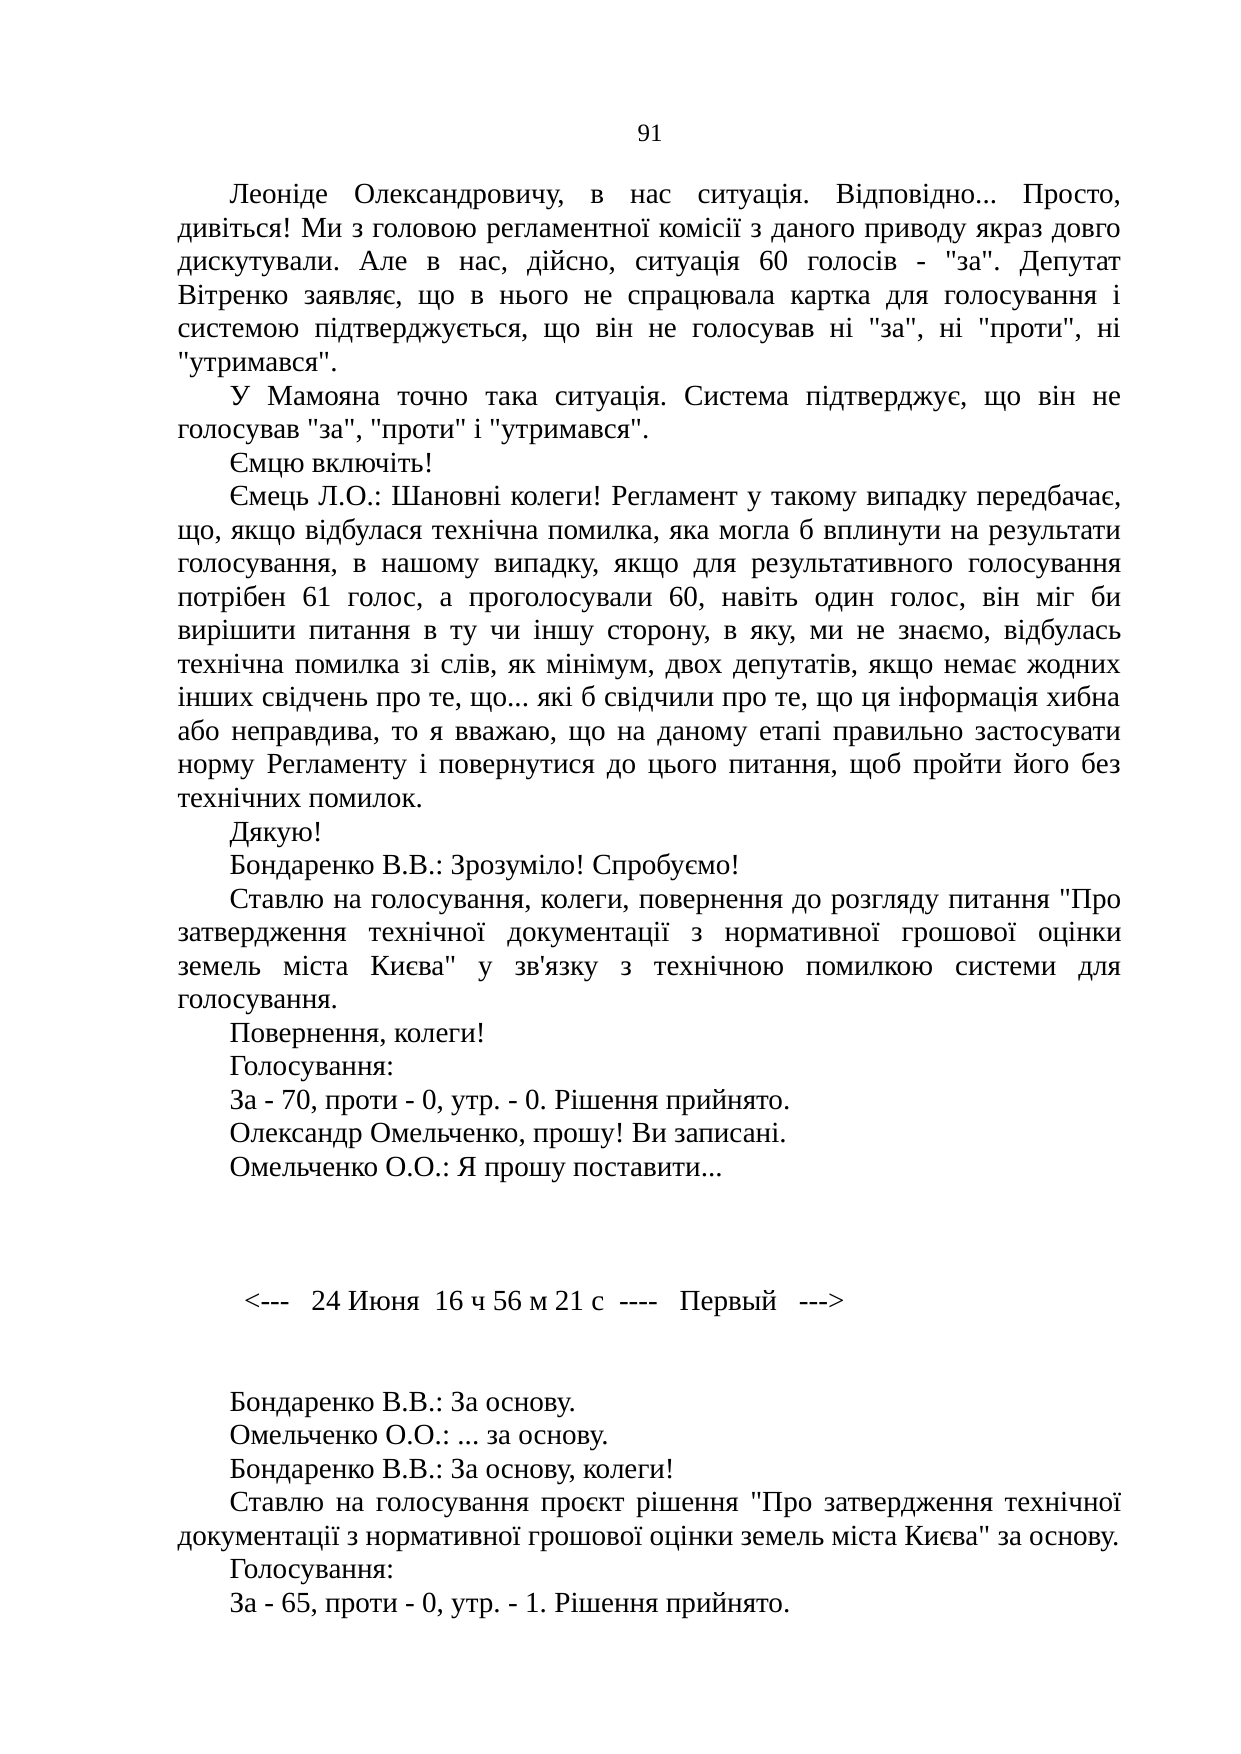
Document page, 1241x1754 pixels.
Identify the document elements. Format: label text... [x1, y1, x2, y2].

text Бондаренко В.В.: За основу. [177, 1384, 1122, 1417]
text Олександр Омельченко, прошу! Ви записані. [177, 1116, 1122, 1149]
text У Мамояна точно така ситуація. Система підтверджує, що він не голосував "за", "проти" і "утримався". [177, 378, 1122, 445]
text Ставлю на голосування проєкт рішення "Про затвердження технічної документації з нормативної грошової оцінки земель міста Києва" за основу. [177, 1484, 1122, 1552]
text Ставлю на голосування, колеги, повернення до розгляду питання "Про затвердження технічної документації з нормативної грошової оцінки земель міста Києва" у зв'язку з технічною помилкою системи для голосування. [177, 881, 1122, 1015]
text За - 65, проти - 0, утр. - 1. Рішення прийнято. [177, 1585, 1122, 1619]
text <--- 24 Июня 16 ч 56 м 21 с ---- Первый ---> [177, 1283, 1122, 1317]
text Леоніде Олександровичу, в нас ситуація. Відповідно... Просто, дивіться! Ми з головою регламентної комісії з даного приводу якраз довго дискутували. Але в нас, дійсно, ситуація 60 голосів - "за". Депутат Вітренко заявляє, що в нього не спрацювала картка для голосування і системою підтверджується, що він не голосував ні "за", ні "проти", ні "утримався". [177, 176, 1122, 378]
text Дякую! [177, 814, 1122, 847]
text Ємець Л.О.: Шановні колеги! Регламент у такому випадку передбачає, що, якщо відбулася технічна помилка, яка могла б вплинути на результати голосування, в нашому випадку, якщо для результативного голосування потрібен 61 голос, а проголосували 60, навіть один голос, він міг би вирішити питання в ту чи іншу сторону, в яку, ми не знаємо, відбулась технічна помилка зі слів, як мінімум, двох депутатів, якщо немає жодних інших свідчень про те, що... які б свідчили про те, що ця інформація хибна або неправдива, то я вважаю, що на даному етапі правильно застосувати норму Регламенту і повернутися до цього питання, щоб пройти його без технічних помилок. [177, 478, 1122, 814]
text Омельченко О.О.: Я прошу поставити... [177, 1149, 1122, 1183]
text За - 70, проти - 0, утр. - 0. Рішення прийнято. [177, 1082, 1122, 1116]
text Ємцю включіть! [177, 445, 1122, 478]
text Бондаренко В.В.: За основу, колеги! [177, 1451, 1122, 1484]
text Голосування: [177, 1048, 1122, 1082]
text Омельченко О.О.: ... за основу. [177, 1417, 1122, 1451]
text Голосування: [177, 1552, 1122, 1585]
text Повернення, колеги! [177, 1015, 1122, 1048]
text Бондаренко В.В.: Зрозуміло! Спробуємо! [177, 847, 1122, 881]
